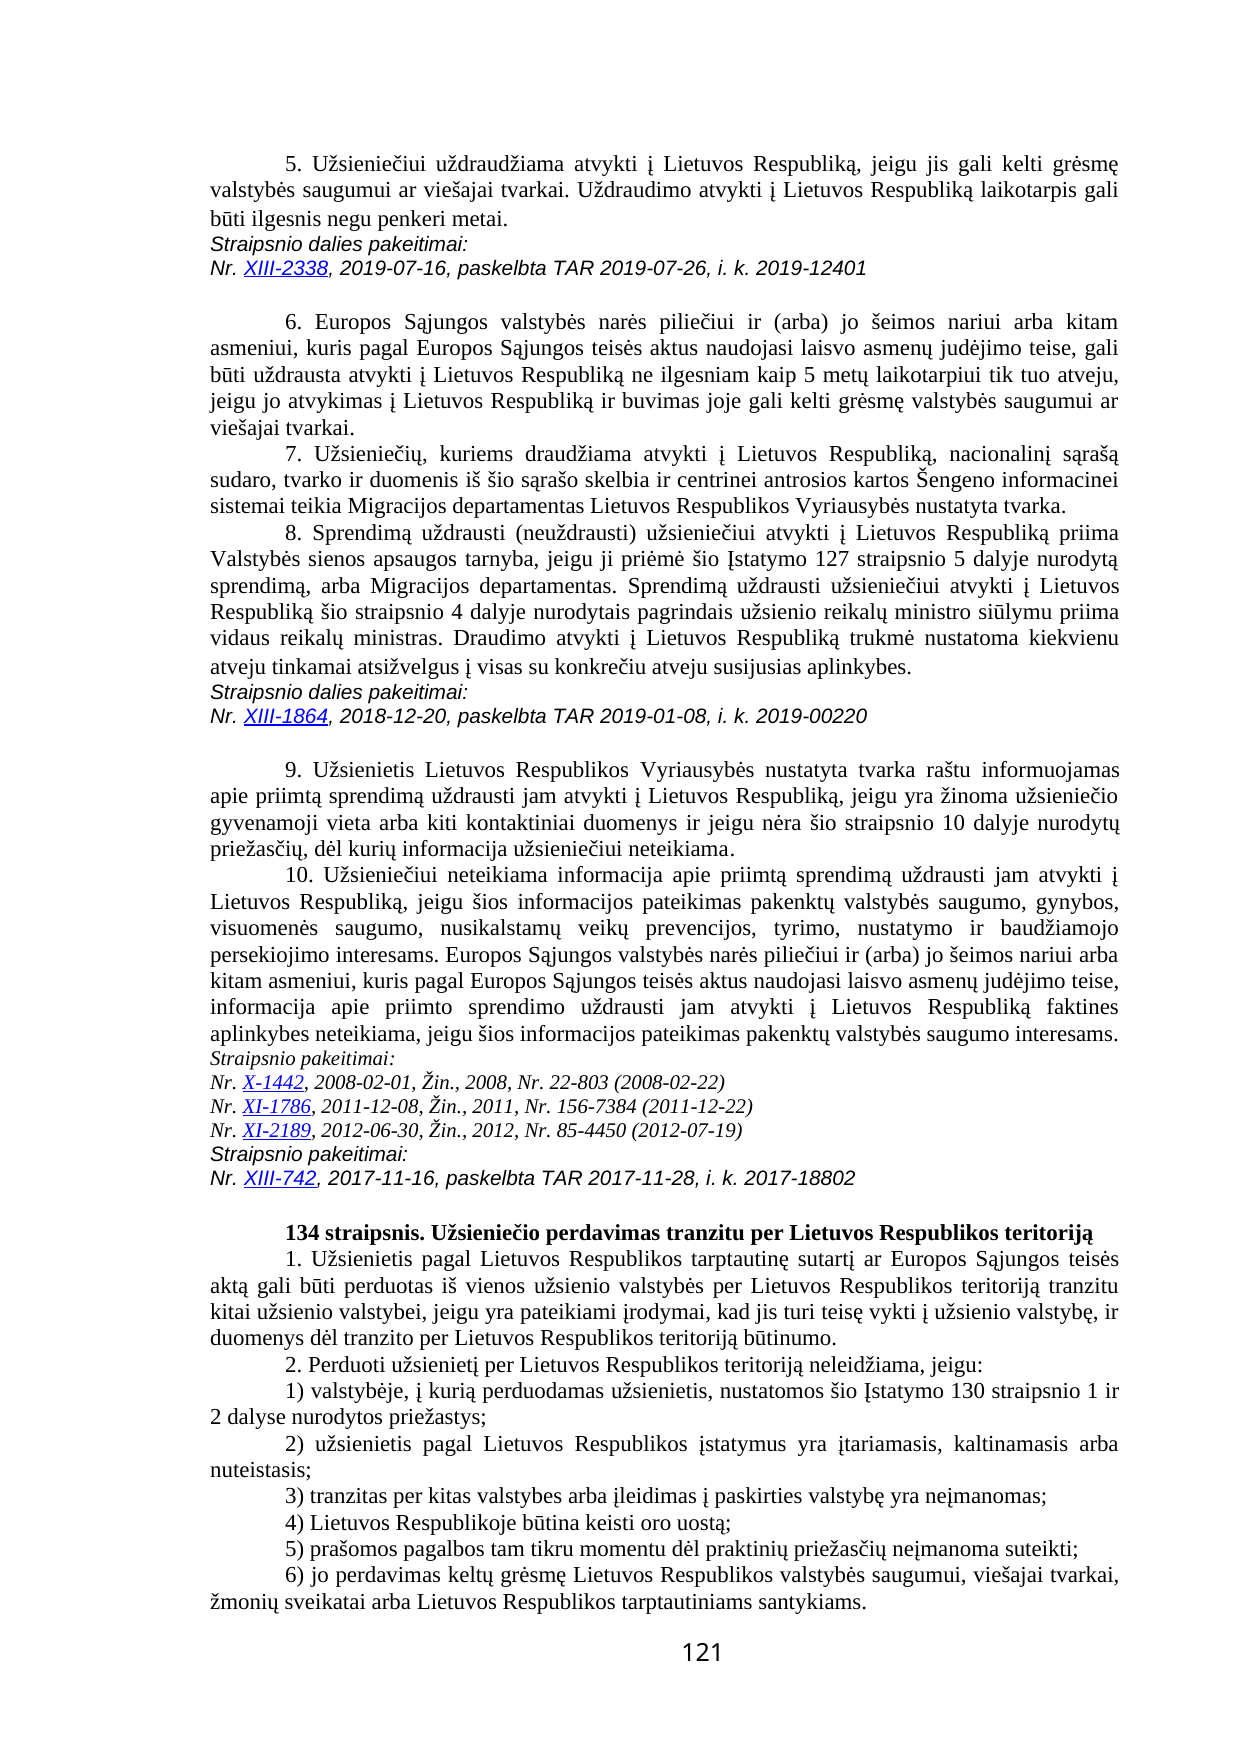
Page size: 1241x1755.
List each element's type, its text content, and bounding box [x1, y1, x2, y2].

text Straipsnio dalies pakeitimai: [210, 231, 1120, 255]
text Nr. XI-1786, 2011-12-08, Žin., 2011, Nr. 156-7384 (2011-12-22) [210, 1094, 1120, 1118]
text 3) tranzitas per kitas valstybes arba įleidimas į paskirties valstybę yra neįmanomas; [210, 1482, 1120, 1509]
text 5) prašomos pagalbos tam tikru momentu dėl praktinių priežasčių neįmanoma suteikti; [210, 1535, 1120, 1562]
text Nr. XIII-2338, 2019-07-16, paskelbta TAR 2019-07-26, i. k. 2019-12401 [210, 255, 1120, 279]
text Nr. XI-2189, 2012-06-30, Žin., 2012, Nr. 85-4450 (2012-07-19) [210, 1118, 1120, 1142]
text 1) valstybėje, į kurią perduodamas užsienietis, nustatomos šio Įstatymo 130 straipsnio 1 ir 2 dalyse nurodytos priežastys; [210, 1377, 1120, 1430]
text 7. Užsieniečių, kuriems draudžiama atvykti į Lietuvos Respubliką, nacionalinį sąrašą sudaro, tvarko ir duomenis iš šio sąrašo skelbia ir centrinei antrosios kartos Šengeno informacinei sistemai teikia Migracijos departamentas Lietuvos Respublikos Vyriausybės nustatyta tvarka. [210, 440, 1120, 519]
text Nr. XIII-1864, 2018-12-20, paskelbta TAR 2019-01-08, i. k. 2019-00220 [210, 703, 1120, 727]
text 1. Užsienietis pagal Lietuvos Respublikos tarptautinę sutartį ar Europos Sąjungos teisės aktą gali būti perduotas iš vienos užsienio valstybės per Lietuvos Respublikos teritoriją tranzitu kitai užsienio valstybei, jeigu yra pateikiami įrodymai, kad jis turi teisę vykti į užsienio valstybę, ir duomenys dėl tranzito per Lietuvos Respublikos teritoriją būtinumo. [210, 1245, 1120, 1351]
text 6. Europos Sąjungos valstybės narės piliečiui ir (arba) jo šeimos nariui arba kitam asmeniui, kuris pagal Europos Sąjungos teisės aktus naudojasi laisvo asmenų judėjimo teise, gali būti uždrausta atvykti į Lietuvos Respubliką ne ilgesniam kaip 5 metų laikotarpiui tik tuo atveju, jeigu jo atvykimas į Lietuvos Respubliką ir buvimas joje gali kelti grėsmę valstybės saugumui ar viešajai tvarkai. [210, 308, 1120, 440]
text Nr. X-1442, 2008-02-01, Žin., 2008, Nr. 22-803 (2008-02-22) [210, 1070, 1120, 1094]
text Straipsnio pakeitimai: [210, 1142, 1120, 1166]
text 2. Perduoti užsienietį per Lietuvos Respublikos teritoriją neleidžiama, jeigu: [210, 1351, 1120, 1377]
text 2) užsienietis pagal Lietuvos Respublikos įstatymus yra įtariamasis, kaltinamasis arba nuteistasis; [210, 1430, 1120, 1482]
text Nr. XIII-742, 2017-11-16, paskelbta TAR 2017-11-28, i. k. 2017-18802 [210, 1166, 1120, 1190]
text 9. Užsienietis Lietuvos Respublikos Vyriausybės nustatyta tvarka raštu informuojamas apie priimtą sprendimą uždrausti jam atvykti į Lietuvos Respubliką, jeigu yra žinoma užsieniečio gyvenamoji vieta arba kiti kontaktiniai duomenys ir jeigu nėra šio straipsnio 10 dalyje nurodytų priežasčių, dėl kurių informacija užsieniečiui neteikiama. [210, 756, 1120, 862]
text 6) jo perdavimas keltų grėsmę Lietuvos Respublikos valstybės saugumui, viešajai tvarkai, žmonių sveikatai arba Lietuvos Respublikos tarptautiniams santykiams. [210, 1562, 1120, 1614]
text Straipsnio pakeitimai: [210, 1046, 1120, 1070]
text 4) Lietuvos Respublikoje būtina keisti oro uostą; [210, 1509, 1120, 1535]
text 5. Užsieniečiui uždraudžiama atvykti į Lietuvos Respubliką, jeigu jis gali kelti grėsmę valstybės saugumui ar viešajai tvarkai. Uždraudimo atvykti į Lietuvos Respubliką laikotarpis gali būti ilgesnis negu penkeri metai. [210, 150, 1120, 231]
text Straipsnio dalies pakeitimai: [210, 679, 1120, 703]
text 8. Sprendimą uždrausti (neuždrausti) užsieniečiui atvykti į Lietuvos Respubliką priima Valstybės sienos apsaugos tarnyba, jeigu ji priėmė šio Įstatymo 127 straipsnio 5 dalyje nurodytą sprendimą, arba Migracijos departamentas. Sprendimą uždrausti užsieniečiui atvykti į Lietuvos Respubliką šio straipsnio 4 dalyje nurodytais pagrindais užsienio reikalų ministro siūlymu priima vidaus reikalų ministras. Draudimo atvykti į Lietuvos Respubliką trukmė nustatoma kiekvienu atveju tinkamai atsižvelgus į visas su konkrečiu atveju susijusias aplinkybes. [210, 519, 1120, 679]
text 10. Užsieniečiui neteikiama informacija apie priimtą sprendimą uždrausti jam atvykti į Lietuvos Respubliką, jeigu šios informacijos pateikimas pakenktų valstybės saugumo, gynybos, visuomenės saugumo, nusikalstamų veikų prevencijos, tyrimo, nustatymo ir baudžiamojo persekiojimo interesams. Europos Sąjungos valstybės narės piliečiui ir (arba) jo šeimos nariui arba kitam asmeniui, kuris pagal Europos Sąjungos teisės aktus naudojasi laisvo asmenų judėjimo teise, informacija apie priimto sprendimo uždrausti jam atvykti į Lietuvos Respubliką faktines aplinkybes neteikiama, jeigu šios informacijos pateikimas pakenktų valstybės saugumo interesams. [210, 862, 1120, 1046]
text 134 straipsnis. Užsieniečio perdavimas tranzitu per Lietuvos Respublikos teritoriją [285, 1219, 1120, 1245]
